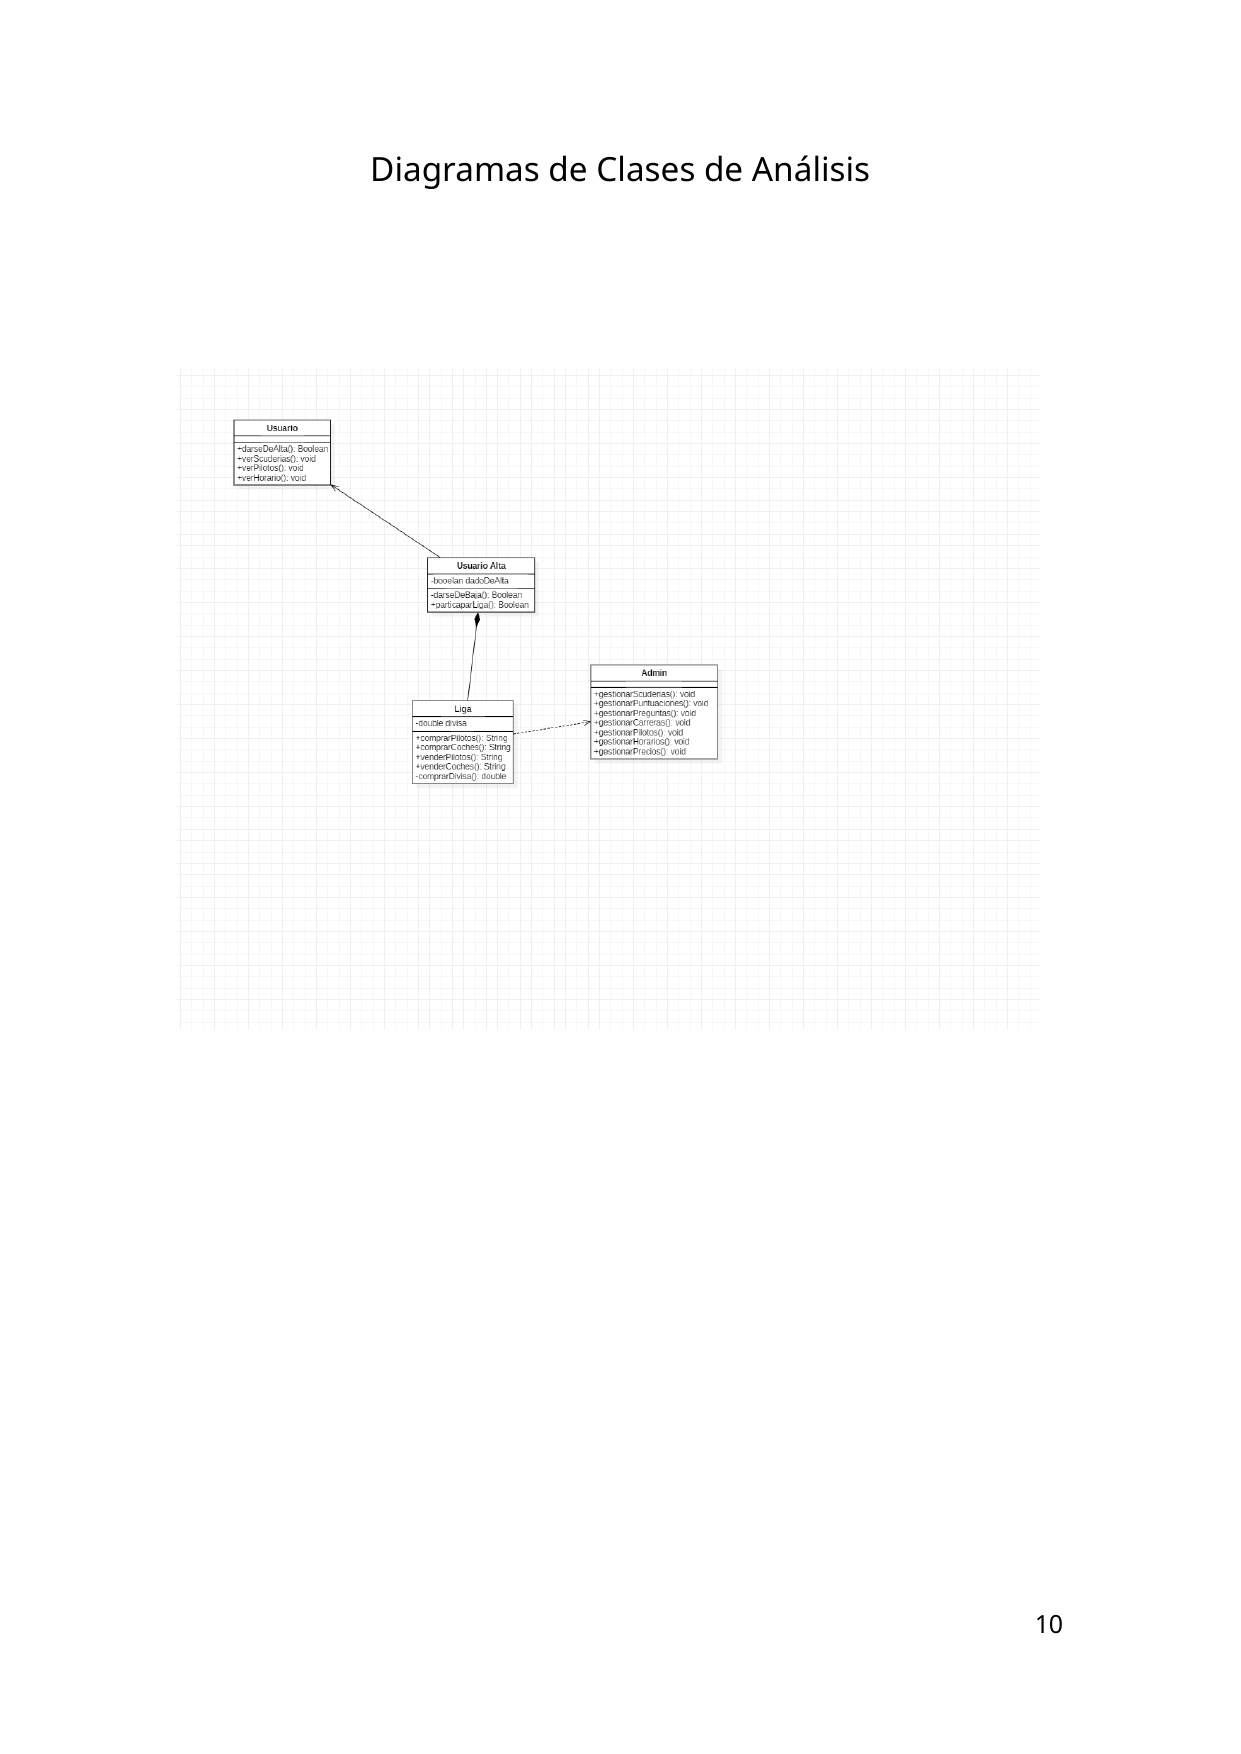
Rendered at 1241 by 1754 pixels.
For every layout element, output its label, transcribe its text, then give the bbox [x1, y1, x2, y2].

subtitle Diagramas de Clases de Análisis [177, 146, 1063, 192]
